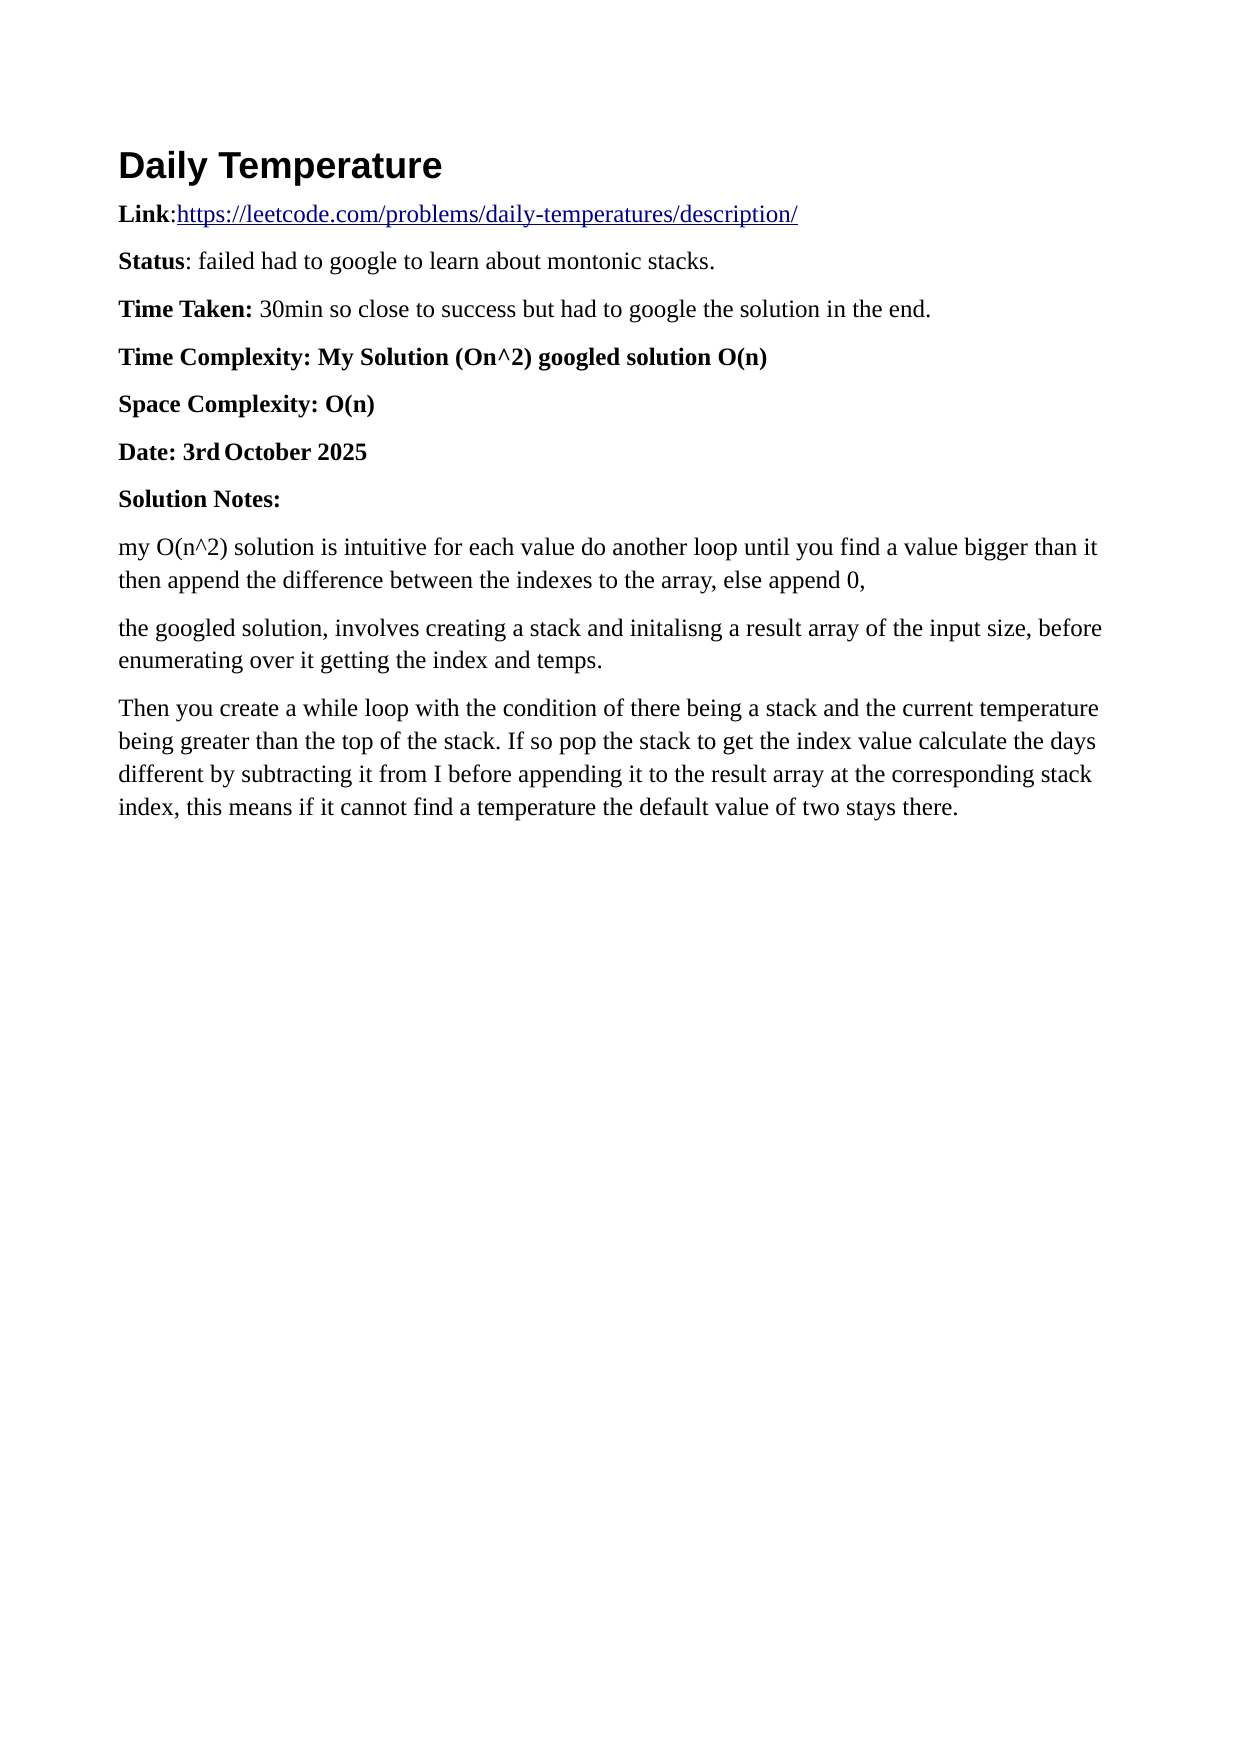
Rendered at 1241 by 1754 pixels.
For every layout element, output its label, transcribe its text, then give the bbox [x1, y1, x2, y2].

text the googled solution, involves creating a stack and initalisng a result array of the input size, before enumerating over it getting the index and temps. [118, 613, 1122, 674]
subtitle Daily Temperature [118, 143, 1122, 186]
text Solution Notes: [118, 484, 1122, 513]
text Time Complexity: My Solution (On^2) googled solution O(n) [118, 342, 1122, 370]
text my O(n^2) solution is intuitive for each value do another loop until you find a value bigger than it then append the difference between the indexes to the array, else append 0, [118, 532, 1122, 594]
text Date: 3rd October 2025 [118, 437, 1122, 466]
text Link:https://leetcode.com/problems/daily-temperatures/description/ [118, 199, 1122, 227]
text Status: failed had to google to learn about montonic stacks. [118, 246, 1122, 275]
text Then you create a while loop with the condition of there being a stack and the current temperature being greater than the top of the stack. If so pop the stack to get the index value calculate the days different by subtracting it from I before appending it to the result array at the corresponding stack index, this means if it cannot find a temperature the default value of two stays there. [118, 693, 1122, 821]
text Time Taken: 30min so close to success but had to google the solution in the end. [118, 294, 1122, 323]
text Space Complexity: O(n) [118, 389, 1122, 418]
